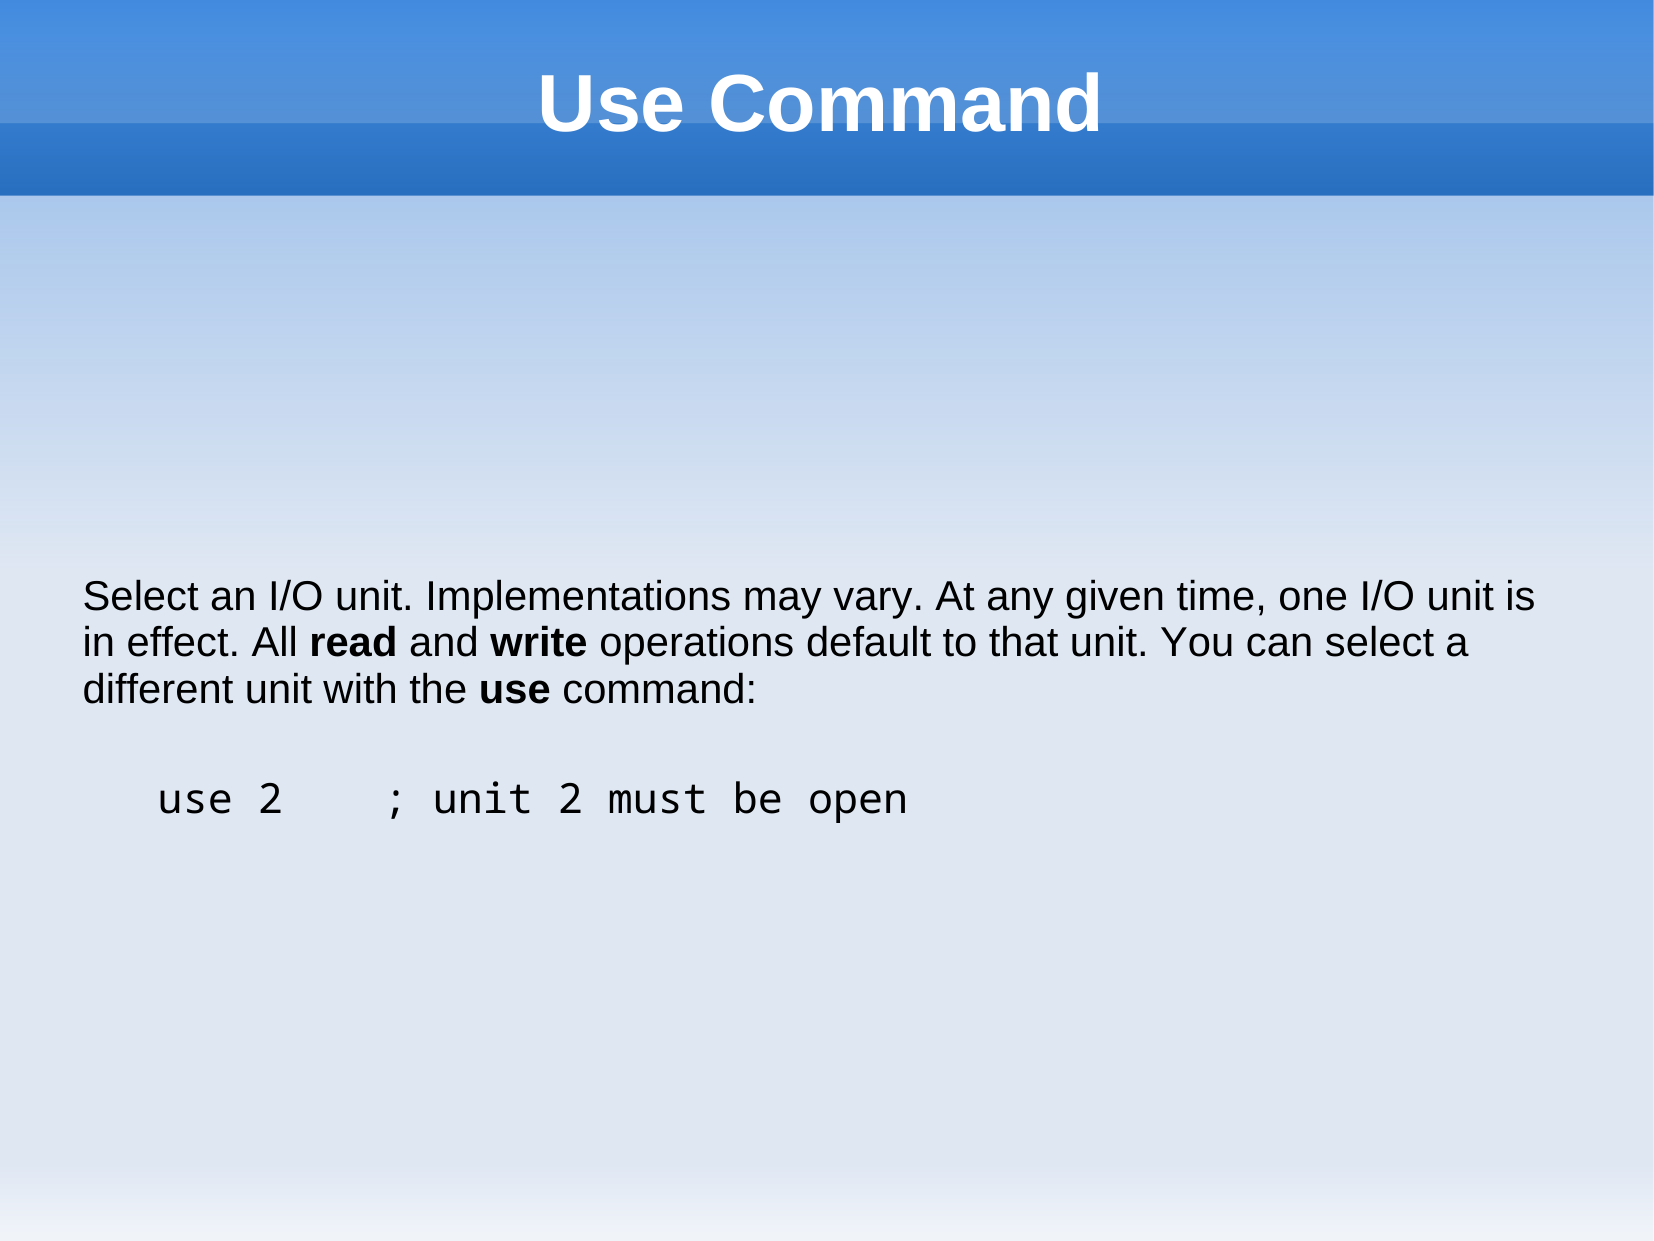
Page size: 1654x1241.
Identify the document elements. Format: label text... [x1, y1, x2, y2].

subtitle Select an I/O unit. Implementations may vary. At any given time, one I/O unit is in effect. All read and write operations default to that unit. You can select a different unit with the use command: use 2 ; unit 2 must be open [82, 290, 1571, 1109]
picture [0, 0, 1654, 1241]
title Use Command [76, 0, 1565, 208]
